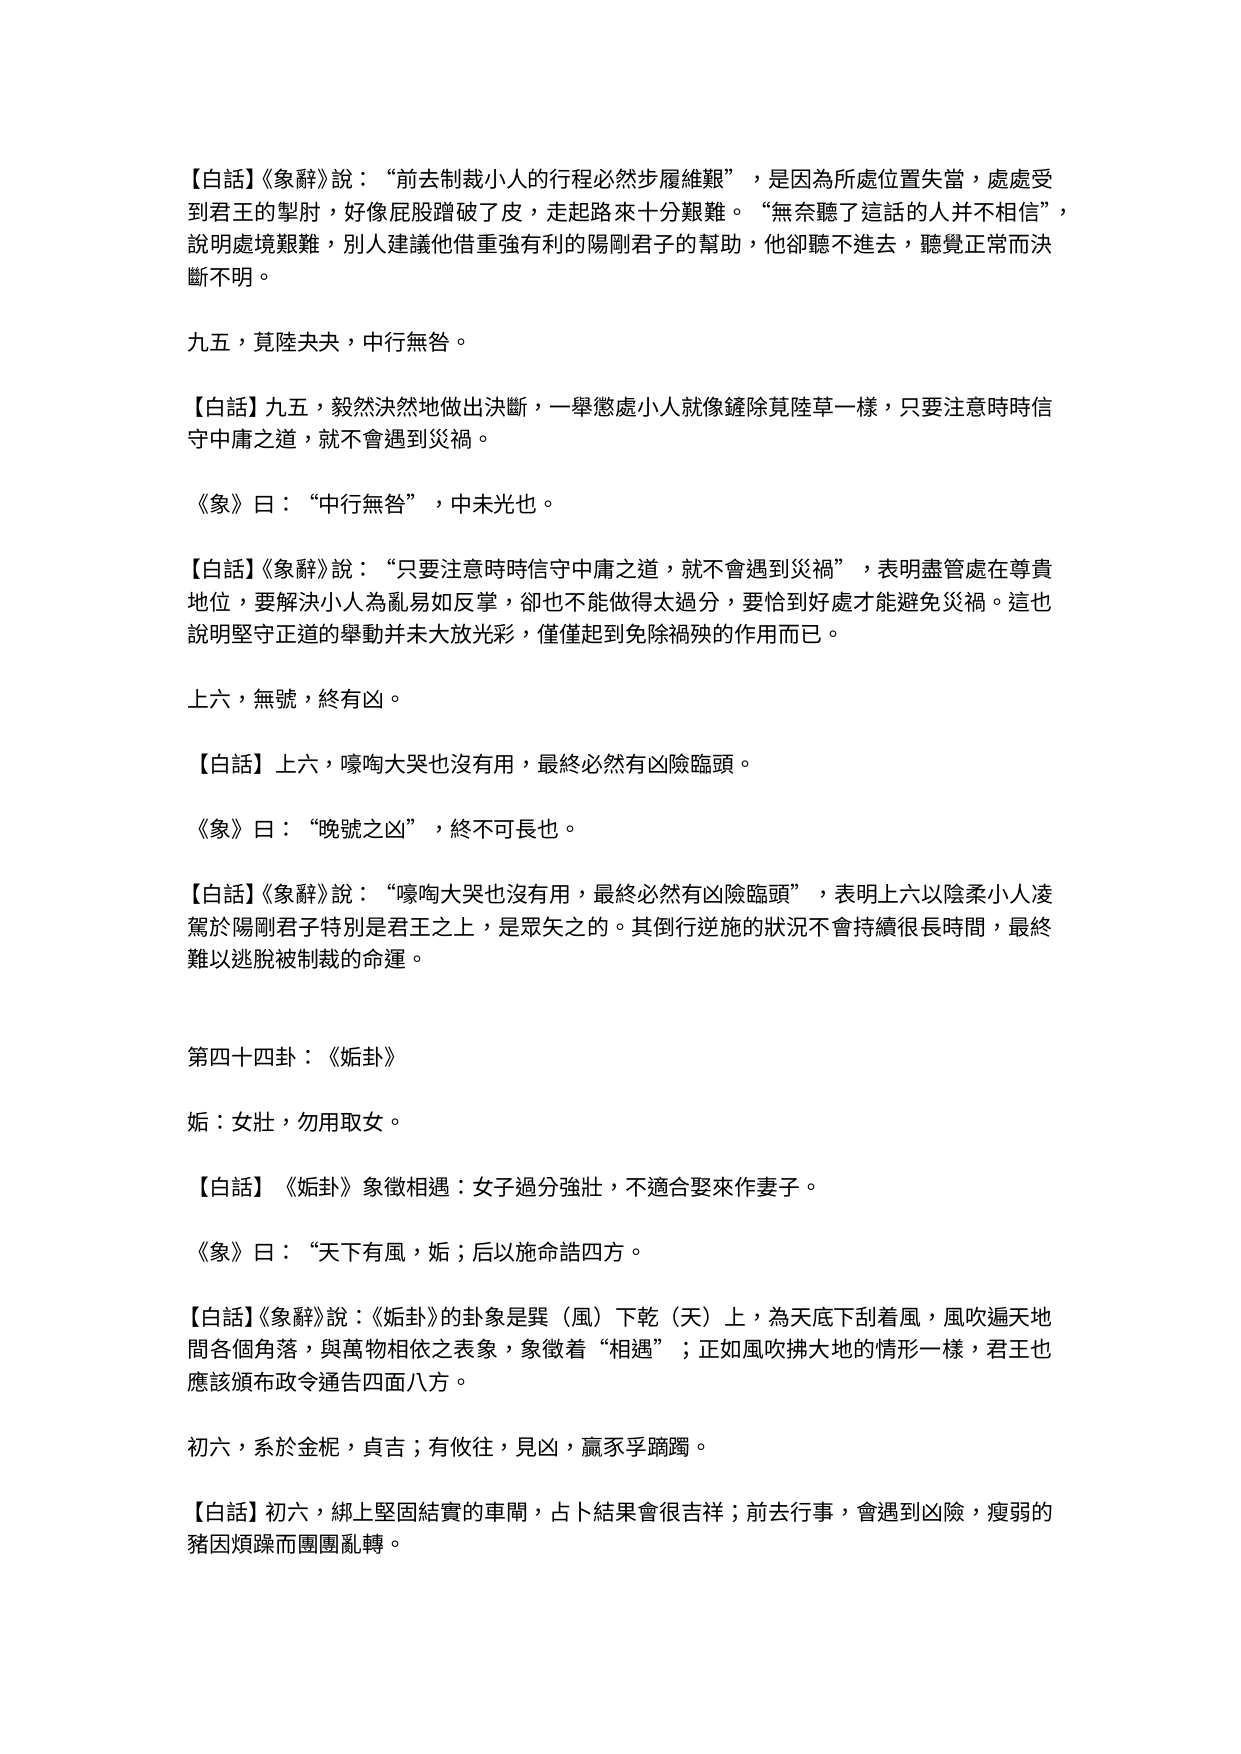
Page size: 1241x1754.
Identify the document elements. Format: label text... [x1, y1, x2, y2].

text 【白話】《象辭》說：“前去制裁小人的行程必然步履維艱”，是因為所處位置失當，處處受到君王的掣肘，好像屁股蹭破了皮，走起路來十分艱難。“無奈聽了這話的人并不相信”，說明處境艱難，別人建議他借重強有利的陽剛君子的幫助，他卻聽不進去，聽覺正常而決斷不明。 [187, 162, 1053, 292]
text 初六，系於金柅，貞吉；有攸往，見凶，贏豕孚蹢躅。 [187, 1429, 1053, 1462]
text 第四十四卦：《姤卦》 [187, 1039, 1053, 1072]
text 【白話】初六，綁上堅固結實的車閘，占卜結果會很吉祥；前去行事，會遇到凶險，瘦弱的豬因煩躁而團團亂轉。 [187, 1494, 1053, 1559]
text 上六，無號，終有凶。 [187, 682, 1053, 714]
text 【白話】《姤卦》象徵相遇：女子過分強壯，不適合娶來作妻子。 [187, 1169, 1053, 1202]
text 《象》曰：“天下有風，姤；后以施命誥四方。 [187, 1234, 1053, 1267]
text 【白話】上六，嚎啕大哭也沒有用，最終必然有凶險臨頭。 [187, 747, 1053, 779]
text 【白話】《象辭》說：“嚎啕大哭也沒有用，最終必然有凶險臨頭”，表明上六以陰柔小人凌駕於陽剛君子特別是君王之上，是眾矢之的。其倒行逆施的狀況不會持續很長時間，最終難以逃脫被制裁的命運。 [187, 877, 1053, 974]
text 姤：女壯，勿用取女。 [187, 1104, 1053, 1137]
text 《象》曰：“中行無咎”，中未光也。 [187, 487, 1053, 519]
text 九五，莧陸夬夬，中行無咎。 [187, 324, 1053, 357]
text 【白話】《象辭》說：“只要注意時時信守中庸之道，就不會遇到災禍”，表明盡管處在尊貴地位，要解決小人為亂易如反掌，卻也不能做得太過分，要恰到好處才能避免災禍。這也說明堅守正道的舉動并未大放光彩，僅僅起到免除禍殃的作用而已。 [187, 552, 1053, 649]
text 《象》曰：“晚號之凶”，終不可長也。 [187, 812, 1053, 844]
text 【白話】《象辭》說：《姤卦》的卦象是巽（風）下乾（天）上，為天底下刮着風，風吹遍天地間各個角落，與萬物相依之表象，象徵着“相遇”；正如風吹拂大地的情形一樣，君王也應該頒布政令通告四面八方。 [187, 1299, 1053, 1397]
text 【白話】九五，毅然決然地做出決斷，一舉懲處小人就像鏟除莧陸草一樣，只要注意時時信守中庸之道，就不會遇到災禍。 [187, 389, 1053, 454]
